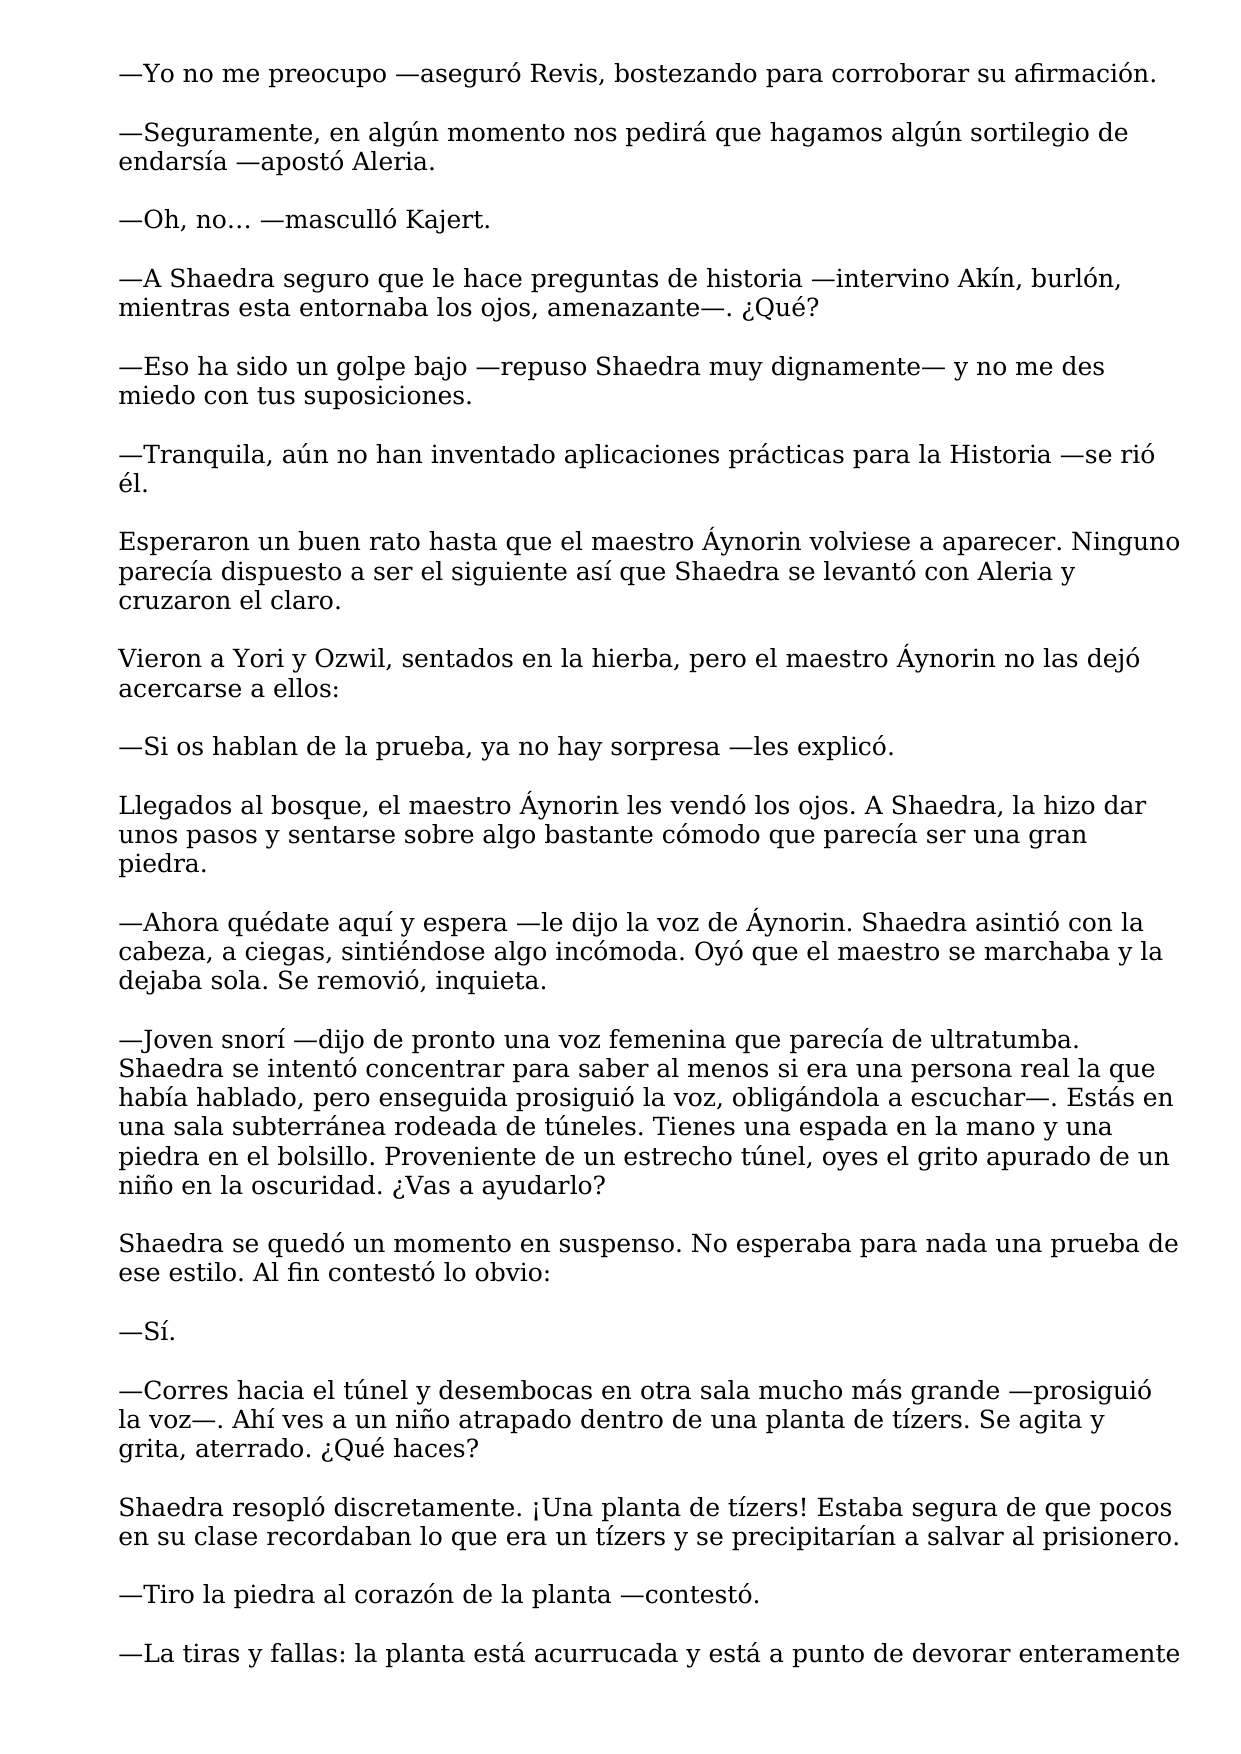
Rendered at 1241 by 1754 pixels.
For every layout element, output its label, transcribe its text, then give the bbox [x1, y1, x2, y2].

text —Seguramente, en algún momento nos pedirá que hagamos algún sortilegio de endarsía —apostó Aleria. [118, 118, 1181, 176]
text Shaedra se quedó un momento en suspenso. No esperaba para nada una prueba de ese estilo. Al fin contestó lo obvio: [118, 1229, 1181, 1288]
text —Sí. [118, 1317, 1181, 1346]
text —Tiro la piedra al corazón de la planta —contestó. [118, 1581, 1181, 1610]
text —Si os hablan de la prueba, ya no hay sorpresa —les explicó. [118, 732, 1181, 762]
text —Eso ha sido un golpe bajo —repuso Shaedra muy dignamente— y no me des miedo con tus suposiciones. [118, 352, 1181, 410]
text Llegados al bosque, el maestro Áynorin les vendó los ojos. A Shaedra, la hizo dar unos pasos y sentarse sobre algo bastante cómodo que parecía ser una gran piedra. [118, 791, 1181, 878]
text —Tranquila, aún no han inventado aplicaciones prácticas para la Historia —se rió él. [118, 440, 1181, 498]
text —Corres hacia el túnel y desembocas en otra sala mucho más grande —prosiguió la voz—. Ahí ves a un niño atrapado dentro de una planta de tízers. Se agita y grita, aterrado. ¿Qué haces? [118, 1376, 1181, 1463]
text Esperaron un buen rato hasta que el maestro Áynorin volviese a aparecer. Ninguno parecía dispuesto a ser el siguiente así que Shaedra se levantó con Aleria y cruzaron el claro. [118, 528, 1181, 615]
text Vieron a Yori y Ozwil, sentados en la hierba, pero el maestro Áynorin no las dejó acercarse a ellos: [118, 644, 1181, 703]
text —La tiras y fallas: la planta está acurrucada y está a punto de devorar enteramente [118, 1639, 1181, 1668]
text —Ahora quédate aquí y espera —le dijo la voz de Áynorin. Shaedra asintió con la cabeza, a ciegas, sintiéndose algo incómoda. Oyó que el maestro se marchaba y la dejaba sola. Se removió, inquieta. [118, 908, 1181, 996]
text —Joven snorí —dijo de pronto una voz femenina que parecía de ultratumba. Shaedra se intentó concentrar para saber al menos si era una persona real la que había hablado, pero enseguida prosiguió la voz, obligándola a escuchar—. Estás en una sala subterránea rodeada de túneles. Tienes una espada en la mano y una piedra en el bolsillo. Proveniente de un estrecho túnel, oyes el grito apurado de un niño en la oscuridad. ¿Vas a ayudarlo? [118, 1025, 1181, 1200]
text —Yo no me preocupo —aseguró Revis, bostezando para corroborar su afirmación. [118, 59, 1181, 88]
text —A Shaedra seguro que le hace preguntas de historia —intervino Akín, burlón, mientras esta entornaba los ojos, amenazante—. ¿Qué? [118, 264, 1181, 322]
text Shaedra resopló discretamente. ¡Una planta de tízers! Estaba segura de que pocos en su clase recordaban lo que era un tízers y se precipitarían a salvar al prisionero. [118, 1493, 1181, 1551]
text —Oh, no… —masculló Kajert. [118, 206, 1181, 235]
